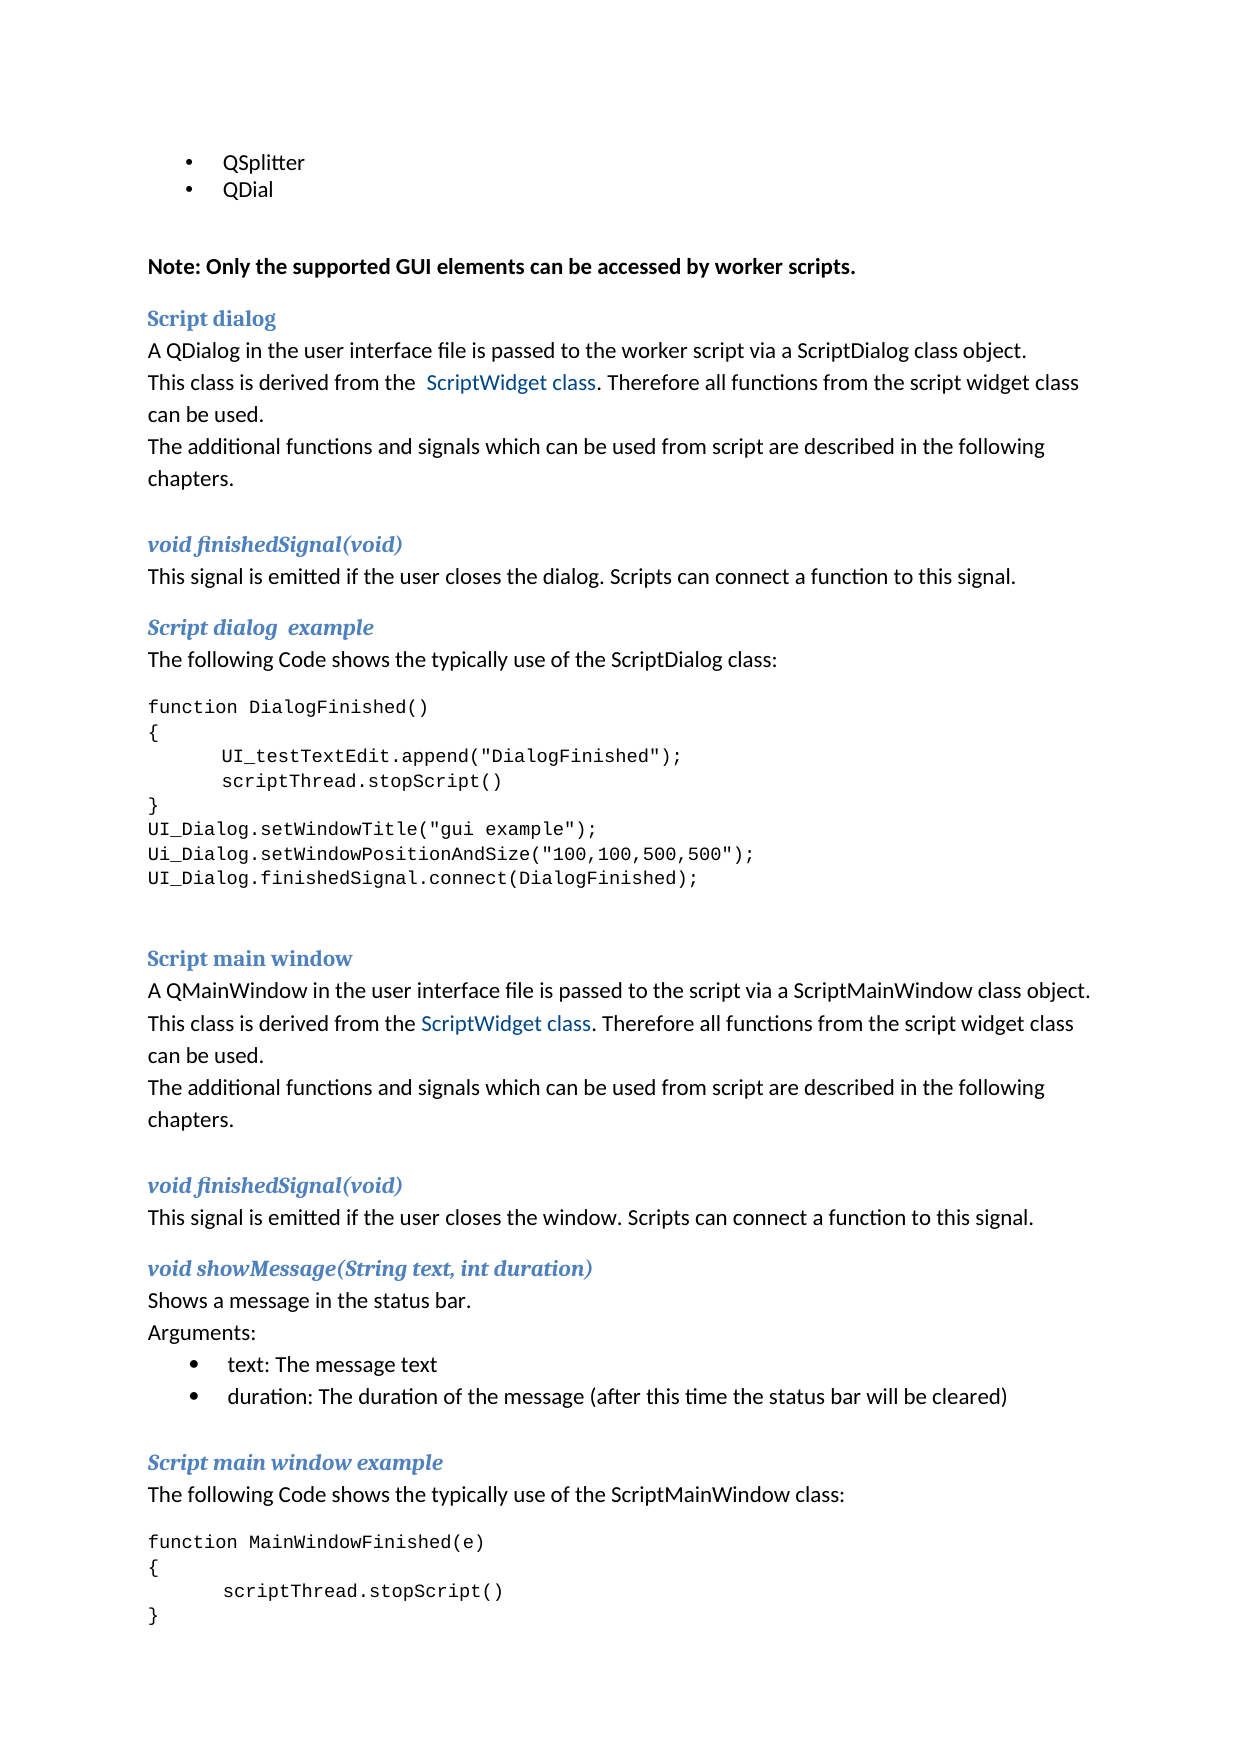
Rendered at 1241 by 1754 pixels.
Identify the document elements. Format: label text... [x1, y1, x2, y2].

subtitle void showMessage(String text, int duration) [148, 1256, 1093, 1282]
text UI_testTextEdit.append("DialogFinished"); [221, 747, 1093, 768]
text function MainWindowFinished(e) [148, 1533, 1093, 1554]
list text: The message text [190, 1350, 1093, 1378]
text The additional functions and signals which can be used from script are described in the following chapters. [148, 432, 1093, 492]
list QDial [185, 176, 1093, 204]
list QSplitter [185, 148, 1093, 176]
text The additional functions and signals which can be used from script are described in the following chapters. [148, 1073, 1093, 1133]
text This signal is emitted if the user closes the dialog. Scripts can connect a function to this signal. [148, 562, 1093, 590]
text Note: Only the supported GUI elements can be accessed by worker scripts. [148, 252, 1093, 281]
text } [148, 796, 1093, 817]
text UI_Dialog.setWindowTitle("gui example"); [148, 820, 1093, 841]
text A QMainWindow in the user interface file is passed to the script via a ScriptMainWindow class object. This class is derived from the ScriptWidget class. Therefore all functions from the script widget class can be used. [148, 976, 1093, 1069]
text } [148, 1606, 1093, 1627]
text { [148, 723, 1093, 744]
list duration: The duration of the message (after this time the status bar will be cleared) [190, 1382, 1093, 1411]
text scriptThread.stopScript() [221, 771, 1093, 793]
subtitle Script main window [148, 946, 1093, 973]
text A QDialog in the user interface file is passed to the worker script via a ScriptDialog class object. [148, 336, 1093, 364]
text { [148, 1557, 1093, 1579]
text Shows a message in the status bar. [148, 1286, 1093, 1314]
text Ui_Dialog.setWindowPositionAndSize("100,100,500,500"); [148, 844, 1093, 866]
subtitle void finishedSignal(void) [148, 532, 1093, 558]
text function DialogFinished() [148, 698, 1093, 719]
text scriptThread.stopScript() [148, 1582, 1093, 1603]
text The following Code shows the typically use of the ScriptDialog class: [148, 645, 1093, 673]
text The following Code shows the typically use of the ScriptMainWindow class: [148, 1480, 1093, 1508]
text Arguments: [148, 1318, 1093, 1346]
text This signal is emitted if the user closes the window. Scripts can connect a function to this signal. [148, 1203, 1093, 1231]
subtitle Script dialog example [148, 615, 1093, 641]
text This class is derived from the ScriptWidget class. Therefore all functions from the script widget class can be used. [148, 368, 1093, 428]
subtitle Script dialog [148, 306, 1093, 332]
subtitle void finishedSignal(void) [148, 1172, 1093, 1199]
text UI_Dialog.finishedSignal.connect(DialogFinished); [148, 869, 1093, 890]
subtitle Script main window example [148, 1450, 1093, 1476]
